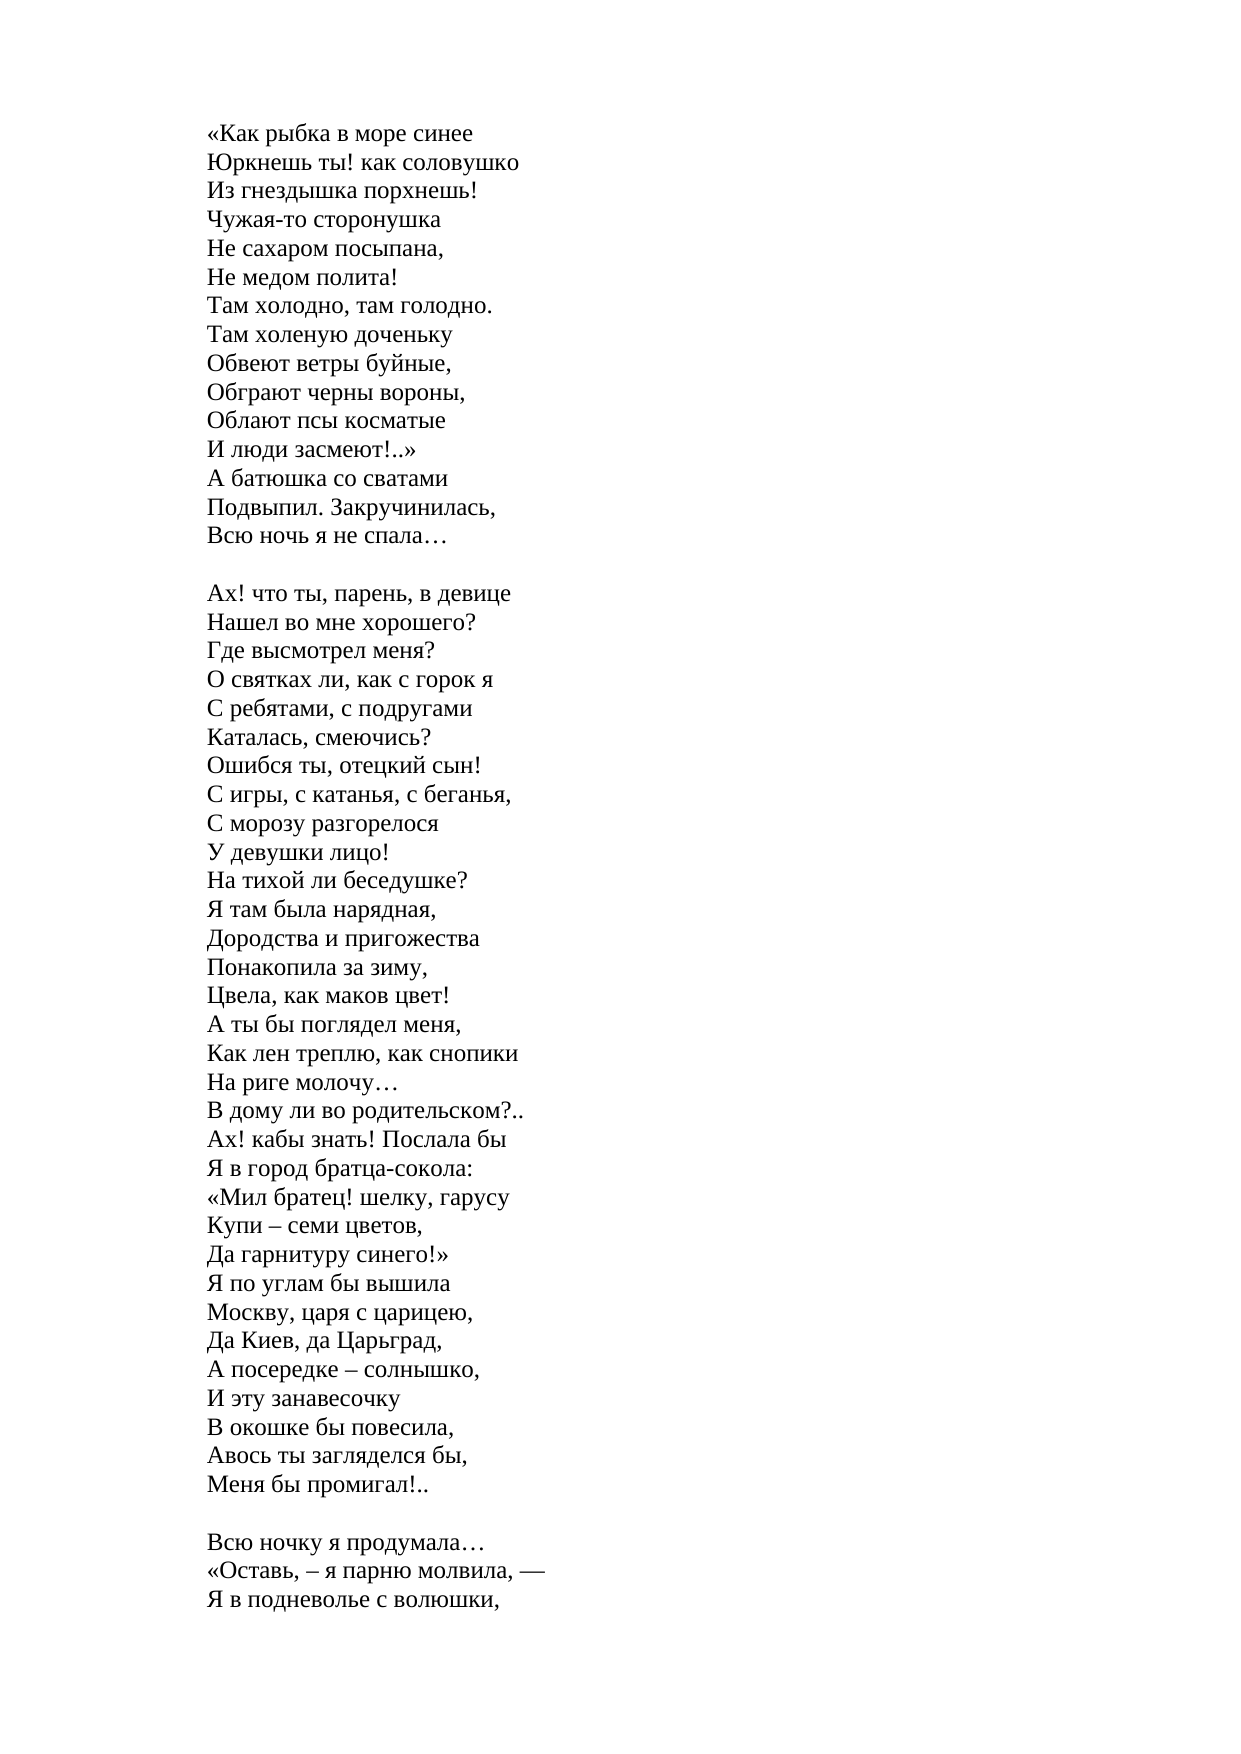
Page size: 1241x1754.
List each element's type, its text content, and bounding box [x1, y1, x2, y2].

text В окошке бы повесила, [148, 1412, 1152, 1441]
text Меня бы промигал!.. [148, 1469, 1152, 1498]
text И эту занавесочку [148, 1383, 1152, 1412]
text Там холодно, там голодно. [148, 291, 1152, 319]
text И люди засмеют!..» [148, 434, 1152, 463]
text Авось ты загляделся бы, [148, 1441, 1152, 1469]
text Да Киев, да Царьград, [148, 1326, 1152, 1354]
text С ребятами, с подругами [148, 693, 1152, 722]
text Там холеную доченьку [148, 319, 1152, 348]
text На тихой ли беседушке? [148, 866, 1152, 894]
text Юркнешь ты! как соловушко [148, 147, 1152, 176]
text Да гарнитуру синего!» [148, 1239, 1152, 1268]
text На риге молочу… [148, 1067, 1152, 1096]
text Не сахаром посыпана, [148, 233, 1152, 262]
text Цвела, как маков цвет! [148, 981, 1152, 1009]
text Всю ночь я не спала… [148, 521, 1152, 549]
text Понакопила за зиму, [148, 952, 1152, 981]
text У девушки лицо! [148, 837, 1152, 866]
text Всю ночку я продумала… [148, 1527, 1152, 1556]
text Как лен треплю, как снопики [148, 1038, 1152, 1067]
text Из гнездышка порхнешь! [148, 176, 1152, 204]
text В дому ли во родительском?.. [148, 1096, 1152, 1124]
text А ты бы поглядел меня, [148, 1009, 1152, 1038]
text Я там была нарядная, [148, 894, 1152, 923]
text А батюшка со сватами [148, 463, 1152, 492]
text Не медом полита! [148, 262, 1152, 291]
text Дородства и пригожества [148, 923, 1152, 952]
text «Мил братец! шелку, гарусу [148, 1182, 1152, 1211]
text Ах! кабы знать! Послала бы [148, 1124, 1152, 1153]
text Я в город братца-сокола: [148, 1153, 1152, 1182]
text Купи – семи цветов, [148, 1211, 1152, 1239]
text Где высмотрел меня? [148, 636, 1152, 664]
text Обграют черны вороны, [148, 377, 1152, 406]
text Москву, царя с царицею, [148, 1297, 1152, 1326]
text А посередке – солнышко, [148, 1354, 1152, 1383]
text «Оставь, – я парню молвила, — [148, 1556, 1152, 1584]
text О святках ли, как с горок я [148, 664, 1152, 693]
text Я в подневолье с волюшки, [148, 1584, 1152, 1613]
text С морозу разгорелося [148, 808, 1152, 837]
text Облают псы косматые [148, 406, 1152, 434]
text Обвеют ветры буйные, [148, 348, 1152, 377]
text Я по углам бы вышила [148, 1268, 1152, 1297]
text «Как рыбка в море синее [148, 118, 1152, 147]
text Нашел во мне хорошего? [148, 607, 1152, 636]
text Каталась, смеючись? [148, 722, 1152, 751]
text Чужая-то сторонушка [148, 204, 1152, 233]
text Подвыпил. Закручинилась, [148, 492, 1152, 521]
text Ошибся ты, отецкий сын! [148, 751, 1152, 779]
text Ах! что ты, парень, в девице [148, 578, 1152, 607]
text С игры, с катанья, с беганья, [148, 779, 1152, 808]
